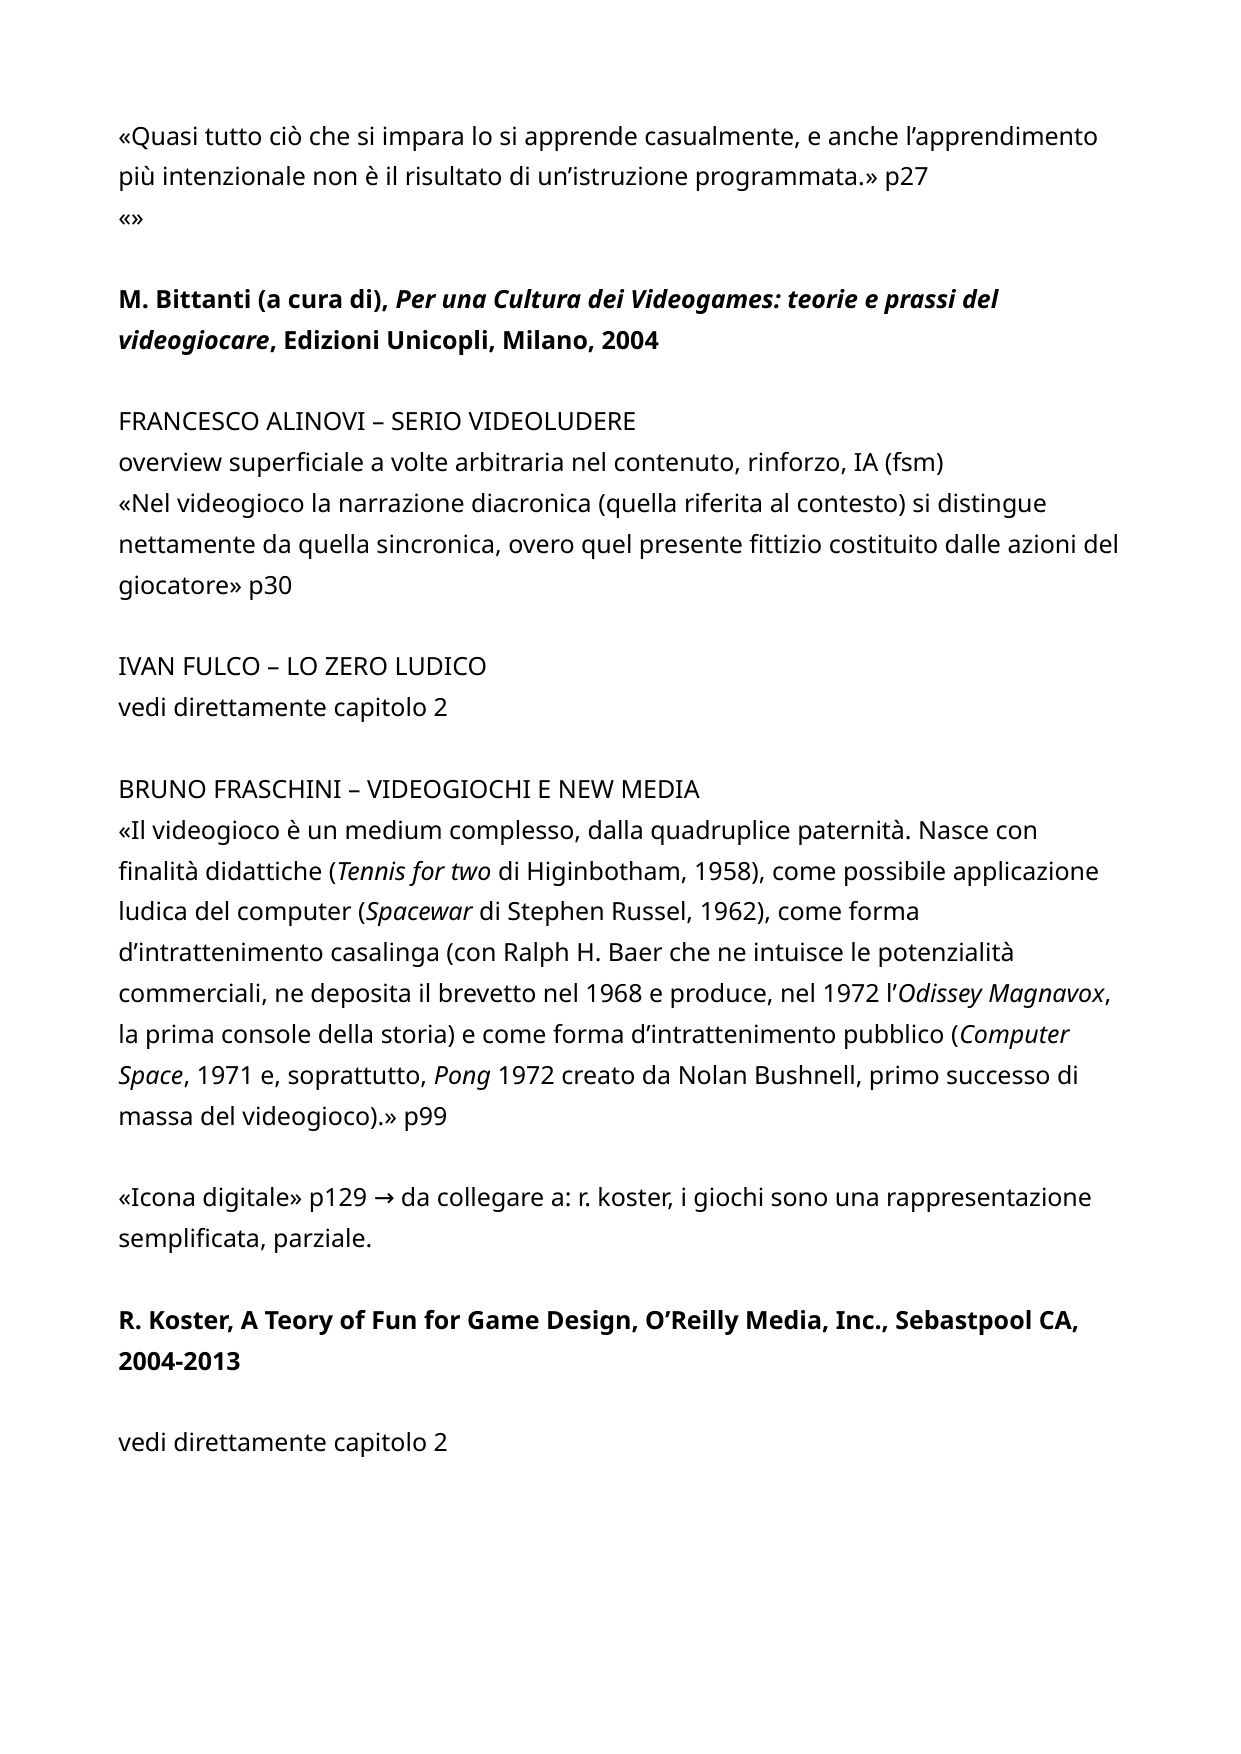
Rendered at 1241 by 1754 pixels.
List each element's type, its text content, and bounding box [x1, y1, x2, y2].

text «» [118, 200, 1122, 234]
text IVAN FULCO – LO ZERO LUDICO [118, 649, 1122, 683]
text «Il videogioco è un medium complesso, dalla quadruplice paternità. Nasce con finalità didattiche (Tennis for two di Higinbotham, 1958), come possibile applicazione ludica del computer (Spacewar di Stephen Russel, 1962), come forma d’intrattenimento casalinga (con Ralph H. Baer che ne intuisce le potenzialità commerciali, ne deposita il brevetto nel 1968 e produce, nel 1972 l’Odissey Magnavox, la prima console della storia) e come forma d’intrattenimento pubblico (Computer Space, 1971 e, soprattutto, Pong 1972 creato da Nolan Bushnell, primo successo di massa del videogioco).» p99 [118, 812, 1122, 1132]
text BRUNO FRASCHINI – VIDEOGIOCHI E NEW MEDIA [118, 771, 1122, 806]
text «Nel videogioco la narrazione diacronica (quella riferita al contesto) si distingue nettamente da quella sincronica, overo quel presente fittizio costituito dalle azioni del giocatore» p30 [118, 486, 1122, 601]
text vedi direttamente capitolo 2 [118, 1425, 1122, 1459]
text overview superficiale a volte arbitraria nel contenuto, rinforzo, IA (fsm) [118, 445, 1122, 479]
text vedi direttamente capitolo 2 [118, 690, 1122, 724]
text «Quasi tutto ciò che si impara lo si apprende casualmente, e anche l’apprendimento più intenzionale non è il risultato di un’istruzione programmata.» p27 [118, 118, 1122, 193]
text FRANCESCO ALINOVI – SERIO VIDEOLUDERE [118, 404, 1122, 438]
text R. Koster, A Teory of Fun for Game Design, O’Reilly Media, Inc., Sebastpool CA, 2004-2013 [118, 1302, 1122, 1377]
text «Icona digitale» p129 → da collegare a: r. koster, i giochi sono una rappresentazione semplificata, parziale. [118, 1180, 1122, 1255]
text M. Bittanti (a cura di), Per una Cultura dei Videogames: teorie e prassi del videogiocare, Edizioni Unicopli, Milano, 2004 [118, 281, 1122, 356]
